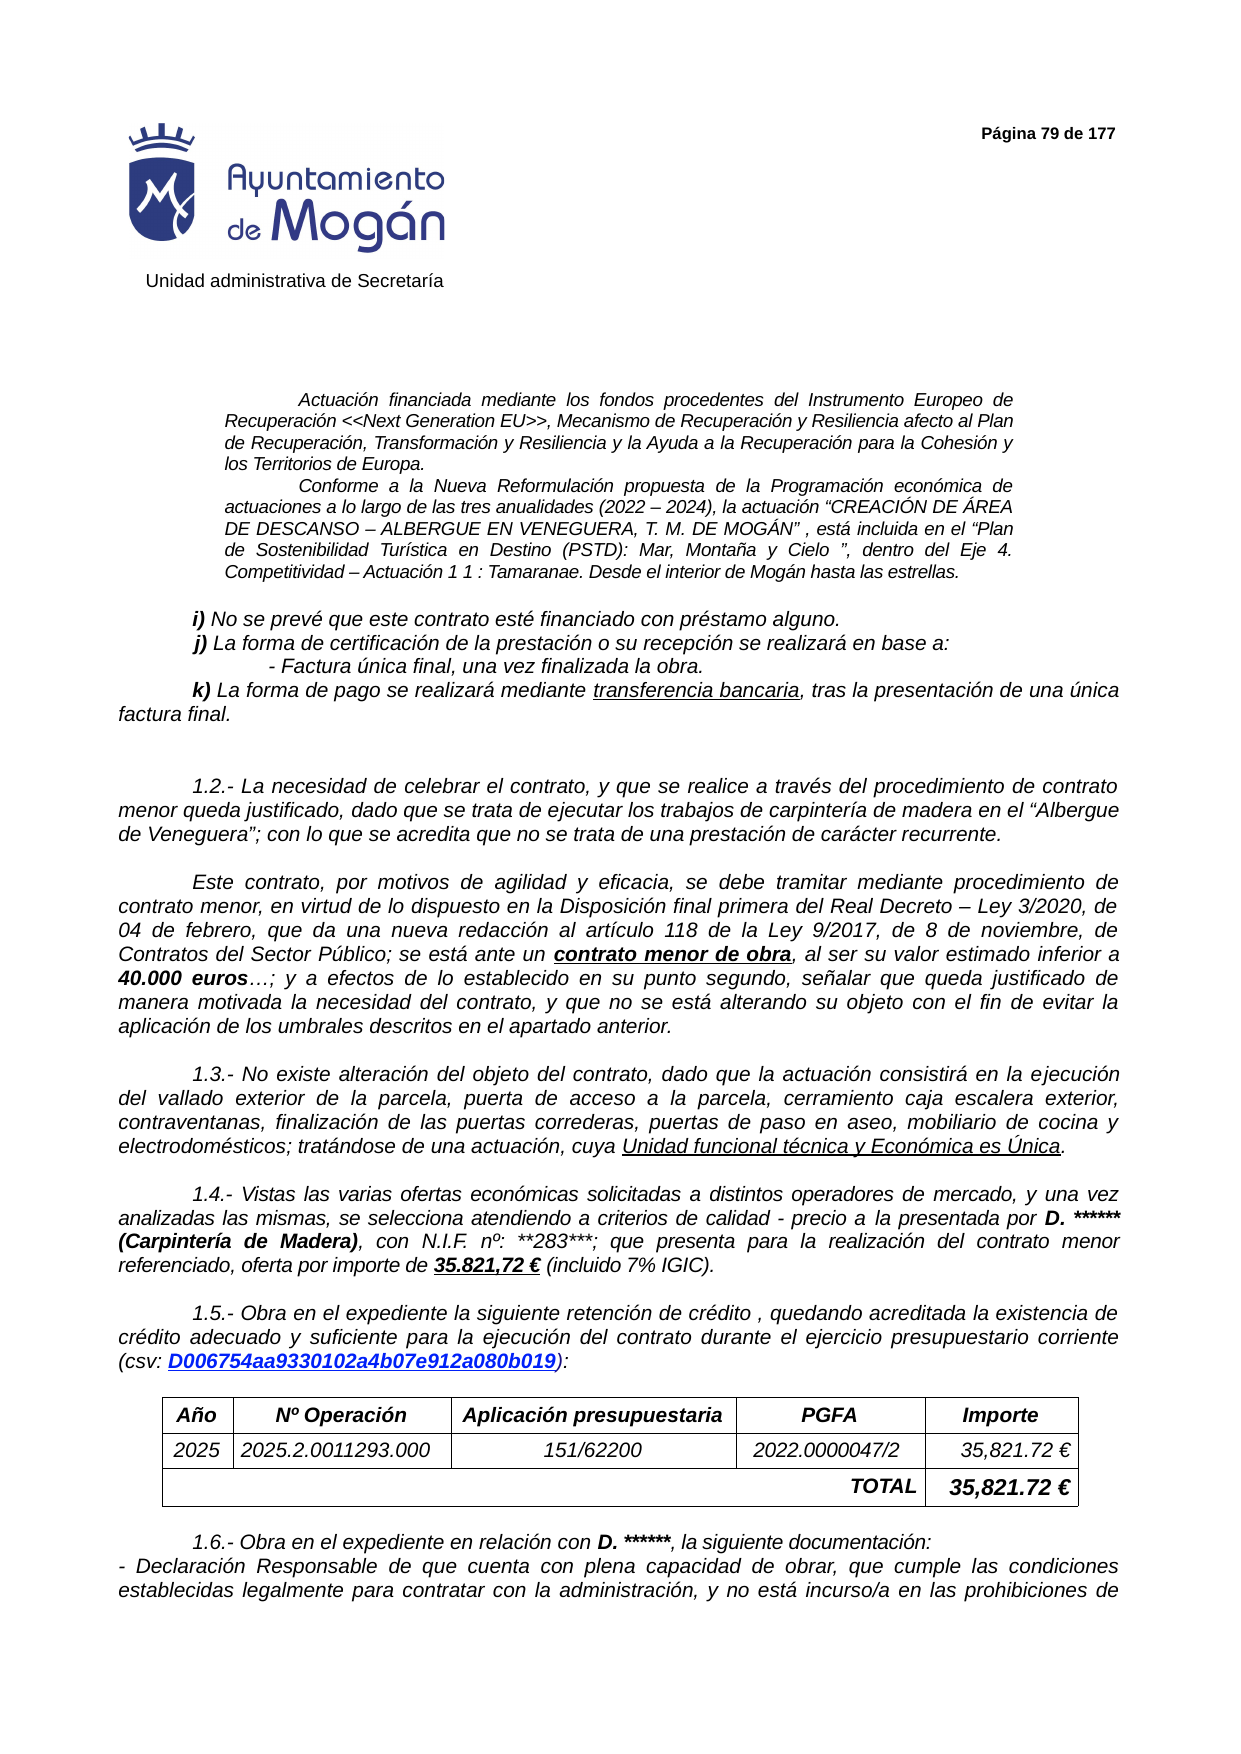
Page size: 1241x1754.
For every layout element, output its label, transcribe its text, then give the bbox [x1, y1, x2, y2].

table_header Año [163, 1398, 233, 1432]
table_header Nº Operación [234, 1398, 451, 1432]
table_header PGFA [737, 1398, 925, 1432]
text 1.2.- La necesidad de celebrar el contrato, y que se realice a través del procedimiento de contrato menor queda justificado, dado que se trata de ejecutar los trabajos de carpintería de madera en el “Albergue de Veneguera”; con lo que se acredita que no se trata de una prestación de carácter recurrente. [118, 774, 1122, 846]
table_cell 2025 [163, 1434, 233, 1468]
text - Declaración Responsable de que cuenta con plena capacidad de obrar, que cumple las condiciones establecidas legalmente para contratar con la administración, y no está incurso/a en las prohibiciones de [118, 1554, 1122, 1602]
table_cell 35.821,72 € [926, 1434, 1078, 1468]
text j) La forma de certificación de la prestación o su recepción se realizará en base a: [120, 630, 1122, 654]
picture [128, 123, 445, 259]
text - Factura única final, una vez finalizada la obra. [120, 654, 1122, 678]
text i) No se prevé que este contrato esté financiado con préstamo alguno. [118, 606, 1122, 630]
table_cell TOTAL [163, 1469, 925, 1506]
table_cell 2022.0000047/2 [737, 1434, 925, 1468]
text 1.4.- Vistas las varias ofertas económicas solicitadas a distintos operadores de mercado, y una vez analizadas las mismas, se selecciona atendiendo a criterios de calidad - precio a la presentada por D. ****** (Carpintería de Madera), con N.I.F. nº: **283***; que presenta para la realización del contrato menor referenciado, oferta por importe de 35.821,72 € (incluido 7% IGIC). [118, 1181, 1122, 1277]
text k) La forma de pago se realizará mediante transferencia bancaria, tras la presentación de una única factura final. [118, 678, 1122, 726]
text 1.5.- Obra en el expediente la siguiente retención de crédito , quedando acreditada la existencia de crédito adecuado y suficiente para la ejecución del contrato durante el ejercicio presupuestario corriente (csv: D006754aa9330102a4b07e912a080b019): [118, 1301, 1122, 1373]
table_header Aplicación presupuestaria [452, 1398, 736, 1432]
table_cell 2025.2.0011293.000 [234, 1434, 451, 1468]
table_cell 151/62200 [452, 1434, 736, 1468]
text Conforme a la Nueva Reformulación propuesta de la Programación económica de actuaciones a lo largo de las tres anualidades (2022 – 2024), la actuación “CREACIÓN DE ÁREA DE DESCANSO – ALBERGUE EN VENEGUERA, T. M. DE MOGÁN” , está incluida en el “Plan de Sostenibilidad Turística en Destino (PSTD): Mar, Montaña y Cielo ”, dentro del Eje 4. Competitividad – Actuación 1 1 : Tamaranae. Desde el interior de Mogán hasta las estrellas. [224, 474, 1016, 582]
text Este contrato, por motivos de agilidad y eficacia, se debe tramitar mediante procedimiento de contrato menor, en virtud de lo dispuesto en la Disposición final primera del Real Decreto – Ley 3/2020, de 04 de febrero, que da una nueva redacción al artículo 118 de la Ley 9/2017, de 8 de noviembre, de Contratos del Sector Público; se está ante un contrato menor de obra, al ser su valor estimado inferior a 40.000 euros…; y a efectos de lo establecido en su punto segundo, señalar que queda justificado de manera motivada la necesidad del contrato, y que no se está alterando su objeto con el fin de evitar la aplicación de los umbrales descritos en el apartado anterior. [118, 870, 1122, 1038]
table_cell 35.821,72 € [926, 1469, 1078, 1506]
text 1.3.- No existe alteración del objeto del contrato, dado que la actuación consistirá en la ejecución del vallado exterior de la parcela, puerta de acceso a la parcela, cerramiento caja escalera exterior, contraventanas, finalización de las puertas correderas, puertas de paso en aseo, mobiliario de cocina y electrodomésticos; tratándose de una actuación, cuya Unidad funcional técnica y Económica es Única. [118, 1062, 1122, 1157]
text Actuación financiada mediante los fondos procedentes del Instrumento Europeo de Recuperación <<Next Generation EU>>, Mecanismo de Recuperación y Resiliencia afecto al Plan de Recuperación, Transformación y Resiliencia y la Ayuda a la Recuperación para la Cohesión y los Territorios de Europa. [224, 388, 1016, 474]
text 1.6.- Obra en el expediente en relación con D. ******, la siguiente documentación: [118, 1530, 1122, 1554]
table_header Importe [926, 1398, 1078, 1432]
